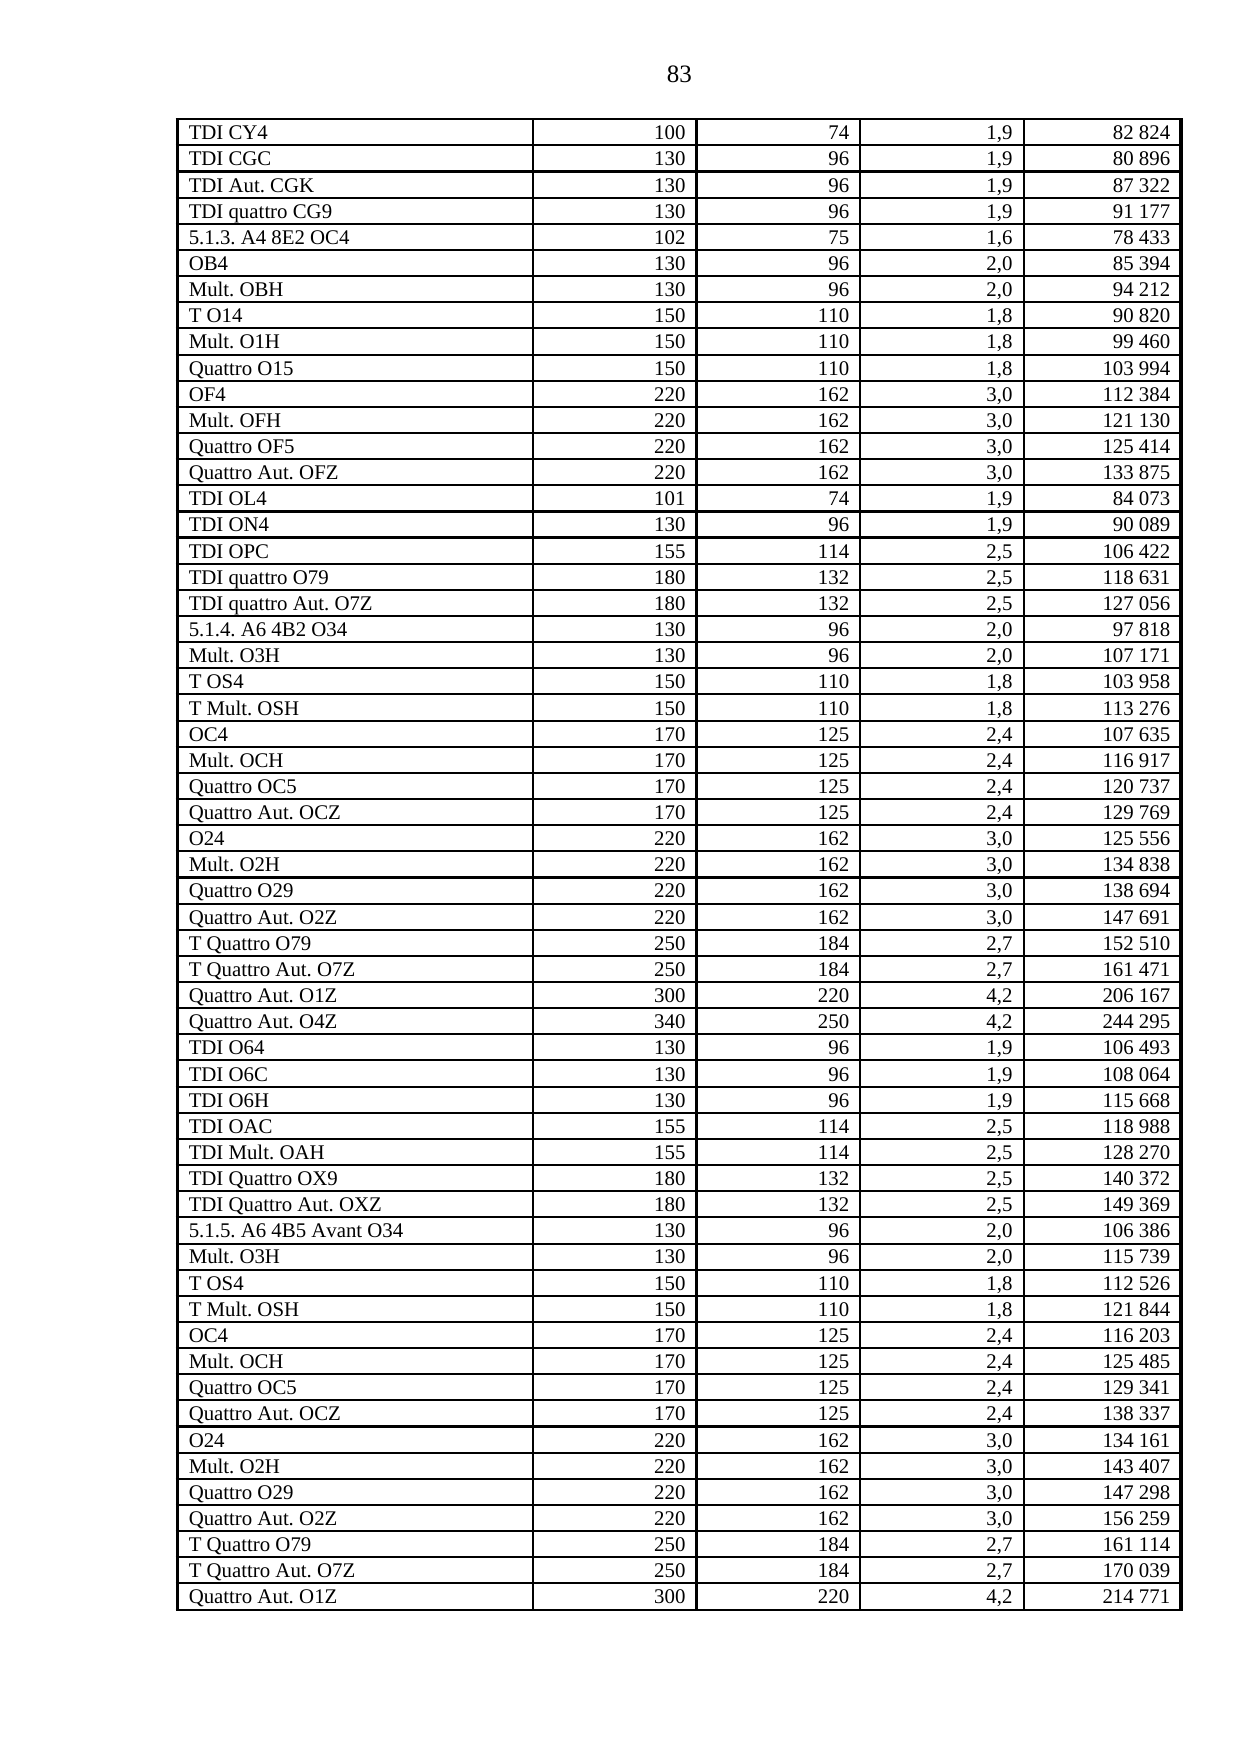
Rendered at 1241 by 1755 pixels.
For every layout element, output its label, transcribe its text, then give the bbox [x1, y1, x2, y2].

table_cell 132 [698, 1192, 859, 1216]
table_cell 184 [698, 931, 859, 955]
table_cell 162 [698, 434, 859, 458]
table_cell 96 [698, 277, 859, 301]
table_cell 106 493 [1025, 1035, 1179, 1059]
table_cell 1,9 [861, 173, 1023, 197]
table_cell 96 [698, 513, 859, 536]
table_cell 220 [534, 879, 695, 902]
table_cell TDI OPC [179, 539, 532, 563]
table_cell 110 [698, 1297, 859, 1321]
table_cell 3,0 [861, 1506, 1023, 1530]
table_cell 1,9 [861, 486, 1023, 510]
table_cell 3,0 [861, 1480, 1023, 1504]
table_cell 120 737 [1025, 774, 1179, 798]
table_cell 184 [698, 1558, 859, 1582]
table_cell 110 [698, 669, 859, 693]
table_cell Mult. O3H [179, 643, 532, 667]
table_cell 128 270 [1025, 1140, 1179, 1164]
table_cell 2,5 [861, 1166, 1023, 1190]
table_cell 150 [534, 303, 695, 327]
table_cell 107 635 [1025, 722, 1179, 746]
table_cell Quattro Aut. OCZ [179, 1401, 532, 1425]
table_cell 1,9 [861, 199, 1023, 223]
table_cell 113 276 [1025, 695, 1179, 719]
table_cell 2,5 [861, 1114, 1023, 1138]
table_cell 180 [534, 1166, 695, 1190]
table_cell TDI Quattro OX9 [179, 1166, 532, 1190]
table_cell Mult. O2H [179, 852, 532, 876]
table_cell Quattro OF5 [179, 434, 532, 458]
table_cell 220 [534, 1428, 695, 1452]
table_cell 110 [698, 695, 859, 719]
table_cell 132 [698, 565, 859, 589]
table_cell 125 [698, 800, 859, 824]
table_cell 134 838 [1025, 852, 1179, 876]
table_cell 125 [698, 1349, 859, 1373]
table_cell Quattro O15 [179, 356, 532, 379]
table_cell 99 460 [1025, 329, 1179, 353]
table_cell 114 [698, 1140, 859, 1164]
table_cell 150 [534, 669, 695, 693]
table_cell 2,0 [861, 617, 1023, 641]
table_cell 138 694 [1025, 879, 1179, 902]
table_cell 152 510 [1025, 931, 1179, 955]
table_cell 143 407 [1025, 1454, 1179, 1478]
table_cell 110 [698, 329, 859, 353]
table_cell 115 739 [1025, 1245, 1179, 1268]
table_cell 170 [534, 748, 695, 772]
table_cell 3,0 [861, 382, 1023, 406]
table_cell 125 [698, 748, 859, 772]
table_cell 250 [534, 1558, 695, 1582]
table_cell 125 [698, 1375, 859, 1399]
table_cell 140 372 [1025, 1166, 1179, 1190]
table_cell T Quattro Aut. O7Z [179, 957, 532, 981]
table_cell 125 [698, 1323, 859, 1347]
table_cell TDI quattro CG9 [179, 199, 532, 223]
table_cell 74 [698, 486, 859, 510]
table_cell 180 [534, 565, 695, 589]
table_cell 115 668 [1025, 1088, 1179, 1112]
table_cell 150 [534, 329, 695, 353]
table_cell 300 [534, 1584, 695, 1608]
table_cell 1,8 [861, 303, 1023, 327]
table_cell 96 [698, 251, 859, 275]
table_cell 170 039 [1025, 1558, 1179, 1582]
table_cell 162 [698, 460, 859, 484]
table_cell 96 [698, 1061, 859, 1086]
table_cell 2,4 [861, 1401, 1023, 1425]
table_cell 130 [534, 146, 695, 170]
table_cell TDI O64 [179, 1035, 532, 1059]
table_cell O24 [179, 1428, 532, 1452]
table_cell 1,9 [861, 513, 1023, 536]
table_cell TDI Mult. OAH [179, 1140, 532, 1164]
table_cell 220 [534, 905, 695, 929]
table_cell 118 631 [1025, 565, 1179, 589]
table_cell 1,6 [861, 225, 1023, 249]
table_cell 1,9 [861, 1088, 1023, 1112]
table_cell 4,2 [861, 1009, 1023, 1033]
table_cell Quattro Aut. O4Z [179, 1009, 532, 1033]
table_cell 130 [534, 277, 695, 301]
table_cell 155 [534, 1114, 695, 1138]
table_cell 220 [698, 983, 859, 1007]
table_cell 97 818 [1025, 617, 1179, 641]
table_cell 5.1.5. A6 4B5 Avant O34 [179, 1218, 532, 1242]
table_cell 85 394 [1025, 251, 1179, 275]
table_cell 147 298 [1025, 1480, 1179, 1504]
table_cell 3,0 [861, 1428, 1023, 1452]
table_cell TDI OAC [179, 1114, 532, 1138]
table_cell 130 [534, 1061, 695, 1086]
table_cell T Mult. OSH [179, 1297, 532, 1321]
table_cell 2,0 [861, 1245, 1023, 1268]
table_cell 150 [534, 1297, 695, 1321]
table_cell 116 917 [1025, 748, 1179, 772]
table_cell 5.1.4. A6 4B2 O34 [179, 617, 532, 641]
table_cell 96 [698, 1218, 859, 1242]
table_cell 133 875 [1025, 460, 1179, 484]
table_cell 4,2 [861, 983, 1023, 1007]
table_cell 116 203 [1025, 1323, 1179, 1347]
table_cell 220 [534, 460, 695, 484]
table_cell 2,7 [861, 1558, 1023, 1582]
table_cell 220 [698, 1584, 859, 1608]
table_cell 96 [698, 199, 859, 223]
table_cell T Quattro O79 [179, 1532, 532, 1556]
table_cell 149 369 [1025, 1192, 1179, 1216]
table_cell T OS4 [179, 1271, 532, 1295]
table_cell 2,7 [861, 1532, 1023, 1556]
table_cell 162 [698, 382, 859, 406]
table_cell 184 [698, 957, 859, 981]
table_cell 170 [534, 800, 695, 824]
table_cell Quattro Aut. OCZ [179, 800, 532, 824]
table_cell 161 471 [1025, 957, 1179, 981]
table_cell 2,5 [861, 591, 1023, 615]
table_cell 96 [698, 146, 859, 170]
table_cell 132 [698, 591, 859, 615]
table_cell 94 212 [1025, 277, 1179, 301]
table_cell 82 824 [1025, 120, 1179, 144]
table_cell 90 820 [1025, 303, 1179, 327]
table_cell 220 [534, 1454, 695, 1478]
table_cell TDI Quattro Aut. OXZ [179, 1192, 532, 1216]
table_cell Quattro Aut. O1Z [179, 1584, 532, 1608]
table_cell TDI quattro Aut. O7Z [179, 591, 532, 615]
table_cell 2,0 [861, 277, 1023, 301]
table_cell 155 [534, 539, 695, 563]
table_cell 87 322 [1025, 173, 1179, 197]
table_cell 250 [534, 1532, 695, 1556]
table_cell 138 337 [1025, 1401, 1179, 1425]
table_cell Quattro O29 [179, 1480, 532, 1504]
table_cell TDI ON4 [179, 513, 532, 536]
table_cell 127 056 [1025, 591, 1179, 615]
table_cell TDI CY4 [179, 120, 532, 144]
table_cell 184 [698, 1532, 859, 1556]
table_cell Quattro Aut. O2Z [179, 905, 532, 929]
table_cell 130 [534, 199, 695, 223]
table_cell TDI CGC [179, 146, 532, 170]
table_cell 130 [534, 251, 695, 275]
table_cell 170 [534, 722, 695, 746]
table_cell 134 161 [1025, 1428, 1179, 1452]
table_cell 220 [534, 1480, 695, 1504]
table_cell 1,9 [861, 1061, 1023, 1086]
table_cell 78 433 [1025, 225, 1179, 249]
table_cell 147 691 [1025, 905, 1179, 929]
table_cell 156 259 [1025, 1506, 1179, 1530]
table_cell 250 [698, 1009, 859, 1033]
table_cell 2,4 [861, 1349, 1023, 1373]
table_cell TDI Aut. CGK [179, 173, 532, 197]
table_cell 125 414 [1025, 434, 1179, 458]
table_cell Mult. O3H [179, 1245, 532, 1268]
table_cell 150 [534, 695, 695, 719]
table_cell TDI O6C [179, 1061, 532, 1086]
table_cell 3,0 [861, 826, 1023, 850]
table_cell 96 [698, 1245, 859, 1268]
table_cell 130 [534, 1218, 695, 1242]
table_cell 84 073 [1025, 486, 1179, 510]
table_cell 125 [698, 1401, 859, 1425]
table_cell 155 [534, 1140, 695, 1164]
table_cell 1,8 [861, 1271, 1023, 1295]
table_cell Mult. OBH [179, 277, 532, 301]
table_cell 2,5 [861, 1192, 1023, 1216]
table_cell 103 994 [1025, 356, 1179, 379]
table_cell Quattro Aut. O1Z [179, 983, 532, 1007]
table_cell 132 [698, 1166, 859, 1190]
table_cell TDI O6H [179, 1088, 532, 1112]
table_cell OC4 [179, 722, 532, 746]
table_cell 103 958 [1025, 669, 1179, 693]
table_cell 244 295 [1025, 1009, 1179, 1033]
table_cell Mult. OCH [179, 1349, 532, 1373]
table_cell 1,9 [861, 146, 1023, 170]
table_cell 214 771 [1025, 1584, 1179, 1608]
table_cell TDI OL4 [179, 486, 532, 510]
table_cell 112 526 [1025, 1271, 1179, 1295]
table_cell 2,4 [861, 722, 1023, 746]
table_cell 2,7 [861, 957, 1023, 981]
table_cell 130 [534, 643, 695, 667]
table_cell 1,8 [861, 695, 1023, 719]
table_cell 129 341 [1025, 1375, 1179, 1399]
table_cell 96 [698, 643, 859, 667]
table_cell Mult. OFH [179, 408, 532, 432]
table_cell 121 130 [1025, 408, 1179, 432]
table_cell 108 064 [1025, 1061, 1179, 1086]
table_cell 150 [534, 356, 695, 379]
table_cell 3,0 [861, 434, 1023, 458]
table_cell 220 [534, 826, 695, 850]
table_cell 2,4 [861, 774, 1023, 798]
table_cell 170 [534, 1375, 695, 1399]
table_cell 80 896 [1025, 146, 1179, 170]
table_cell 3,0 [861, 905, 1023, 929]
table_cell OB4 [179, 251, 532, 275]
table_cell 3,0 [861, 1454, 1023, 1478]
table_cell 250 [534, 957, 695, 981]
table_cell 90 089 [1025, 513, 1179, 536]
table_cell 300 [534, 983, 695, 1007]
table_cell 162 [698, 408, 859, 432]
table_cell TDI quattro O79 [179, 565, 532, 589]
table_cell T OS4 [179, 669, 532, 693]
table_cell 220 [534, 1506, 695, 1530]
table_cell 110 [698, 303, 859, 327]
table_cell 1,8 [861, 669, 1023, 693]
table_cell 3,0 [861, 408, 1023, 432]
table_cell Quattro O29 [179, 879, 532, 902]
table_cell 110 [698, 356, 859, 379]
table_cell Quattro OC5 [179, 1375, 532, 1399]
table_cell 2,0 [861, 251, 1023, 275]
table_cell 2,7 [861, 931, 1023, 955]
table_cell 130 [534, 1245, 695, 1268]
table_cell 340 [534, 1009, 695, 1033]
table_cell Mult. OCH [179, 748, 532, 772]
table_cell 162 [698, 852, 859, 876]
table_cell T Quattro Aut. O7Z [179, 1558, 532, 1582]
table_cell 130 [534, 513, 695, 536]
table_cell 130 [534, 173, 695, 197]
table_cell 2,4 [861, 800, 1023, 824]
table_cell 220 [534, 382, 695, 406]
table_cell 121 844 [1025, 1297, 1179, 1321]
table_cell Quattro Aut. O2Z [179, 1506, 532, 1530]
table_cell OF4 [179, 382, 532, 406]
table_cell 96 [698, 173, 859, 197]
table_cell 161 114 [1025, 1532, 1179, 1556]
table_cell 170 [534, 1401, 695, 1425]
table_cell Mult. O1H [179, 329, 532, 353]
table_cell 3,0 [861, 460, 1023, 484]
table_cell 162 [698, 826, 859, 850]
table_cell 125 556 [1025, 826, 1179, 850]
table_cell 118 988 [1025, 1114, 1179, 1138]
table_cell 3,0 [861, 852, 1023, 876]
table_cell 1,8 [861, 356, 1023, 379]
table_cell 2,5 [861, 565, 1023, 589]
table_cell 220 [534, 408, 695, 432]
table_cell 74 [698, 120, 859, 144]
table_cell 170 [534, 1323, 695, 1347]
table_cell 170 [534, 1349, 695, 1373]
table_cell 96 [698, 1035, 859, 1059]
table_cell 1,9 [861, 120, 1023, 144]
table_cell 110 [698, 1271, 859, 1295]
table_cell 170 [534, 774, 695, 798]
table_cell 2,4 [861, 1323, 1023, 1347]
table_cell Quattro Aut. OFZ [179, 460, 532, 484]
table_cell 250 [534, 931, 695, 955]
table_cell Mult. O2H [179, 1454, 532, 1478]
table_cell 2,5 [861, 1140, 1023, 1164]
table_cell 130 [534, 617, 695, 641]
table_cell 162 [698, 1506, 859, 1530]
table_cell 106 386 [1025, 1218, 1179, 1242]
table_cell 91 177 [1025, 199, 1179, 223]
table_cell 2,0 [861, 1218, 1023, 1242]
table_cell 2,5 [861, 539, 1023, 563]
table_cell 220 [534, 434, 695, 458]
table_cell 101 [534, 486, 695, 510]
table_cell 220 [534, 852, 695, 876]
table_cell 2,4 [861, 748, 1023, 772]
table_cell 1,9 [861, 1035, 1023, 1059]
table_cell 2,4 [861, 1375, 1023, 1399]
table_cell 162 [698, 1428, 859, 1452]
table_cell 114 [698, 539, 859, 563]
table_cell 150 [534, 1271, 695, 1295]
table_cell 96 [698, 617, 859, 641]
table_cell Quattro OC5 [179, 774, 532, 798]
table_cell 102 [534, 225, 695, 249]
table_cell T Mult. OSH [179, 695, 532, 719]
table_cell 125 485 [1025, 1349, 1179, 1373]
table_cell 114 [698, 1114, 859, 1138]
table_cell 96 [698, 1088, 859, 1112]
table_cell 206 167 [1025, 983, 1179, 1007]
table_cell 107 171 [1025, 643, 1179, 667]
table_cell 162 [698, 1480, 859, 1504]
table_cell 3,0 [861, 879, 1023, 902]
table_cell O24 [179, 826, 532, 850]
table_cell 106 422 [1025, 539, 1179, 563]
table_cell 75 [698, 225, 859, 249]
table_cell 112 384 [1025, 382, 1179, 406]
table_cell 180 [534, 591, 695, 615]
table_cell 162 [698, 879, 859, 902]
table_cell 162 [698, 1454, 859, 1478]
table_cell 1,8 [861, 1297, 1023, 1321]
table_cell OC4 [179, 1323, 532, 1347]
table_cell 180 [534, 1192, 695, 1216]
table_cell 5.1.3. A4 8E2 OC4 [179, 225, 532, 249]
table_cell T Quattro O79 [179, 931, 532, 955]
table_cell 130 [534, 1035, 695, 1059]
table_cell 4,2 [861, 1584, 1023, 1608]
table_cell 125 [698, 774, 859, 798]
table_cell T O14 [179, 303, 532, 327]
table_cell 1,8 [861, 329, 1023, 353]
table_cell 162 [698, 905, 859, 929]
table_cell 129 769 [1025, 800, 1179, 824]
table_cell 2,0 [861, 643, 1023, 667]
table_cell 130 [534, 1088, 695, 1112]
table_cell 100 [534, 120, 695, 144]
table_cell 125 [698, 722, 859, 746]
